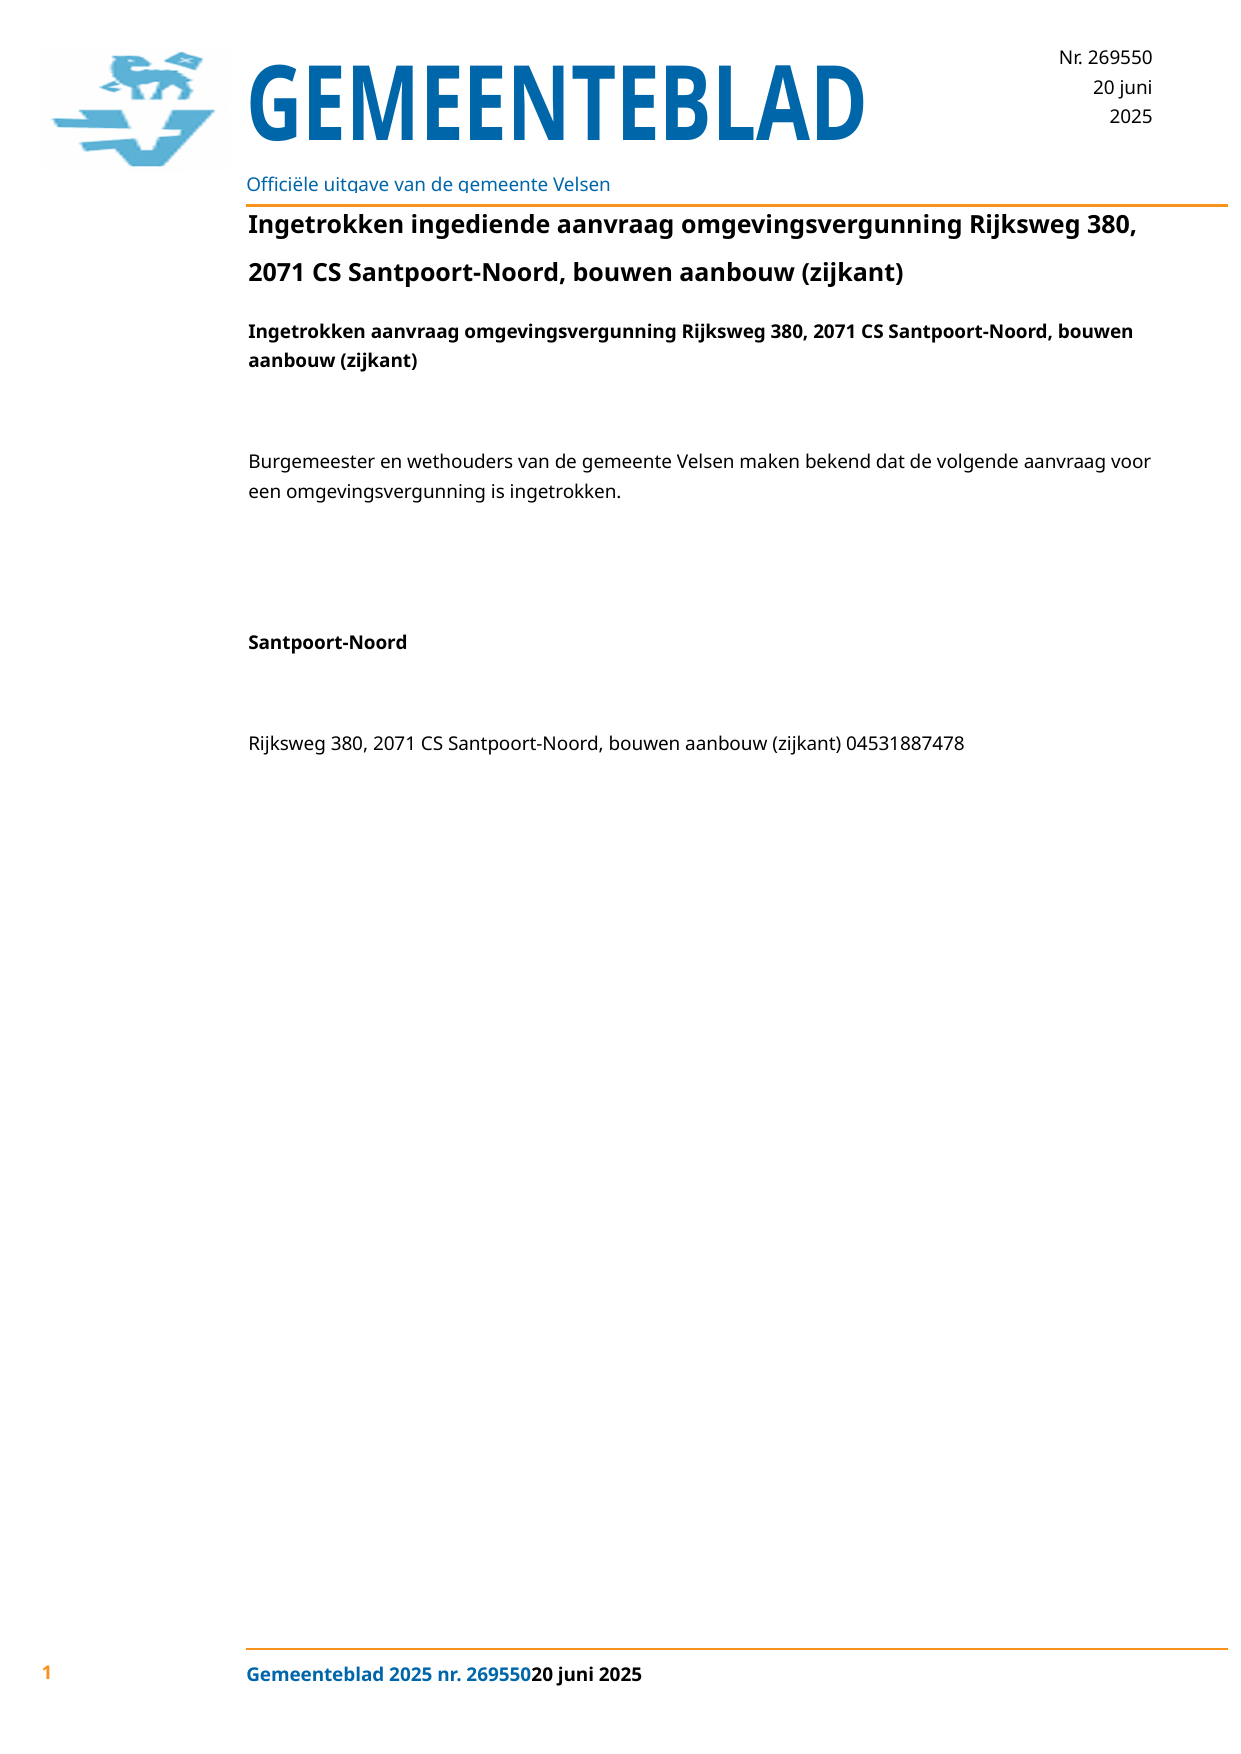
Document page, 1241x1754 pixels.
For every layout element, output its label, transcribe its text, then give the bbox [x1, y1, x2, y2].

text Santpoort-Noord [248, 629, 1152, 655]
text Ingetrokken ingediende aanvraag omgevingsvergunning Rijksweg 380, 2071 CS Santpoort-Noord, bouwen aanbouw (zijkant) [248, 207, 1152, 288]
text Burgemeester en wethouders van de gemeente Velsen maken bekend dat de volgende aanvraag voor een omgevingsvergunning is ingetrokken. [248, 448, 1152, 504]
picture [41, 47, 231, 172]
text Rijksweg 380, 2071 CS Santpoort-Noord, bouwen aanbouw (zijkant) 04531887478 [248, 730, 1152, 756]
text Ingetrokken aanvraag omgevingsvergunning Rijksweg 380, 2071 CS Santpoort-Noord, bouwen aanbouw (zijkant) [248, 318, 1152, 373]
